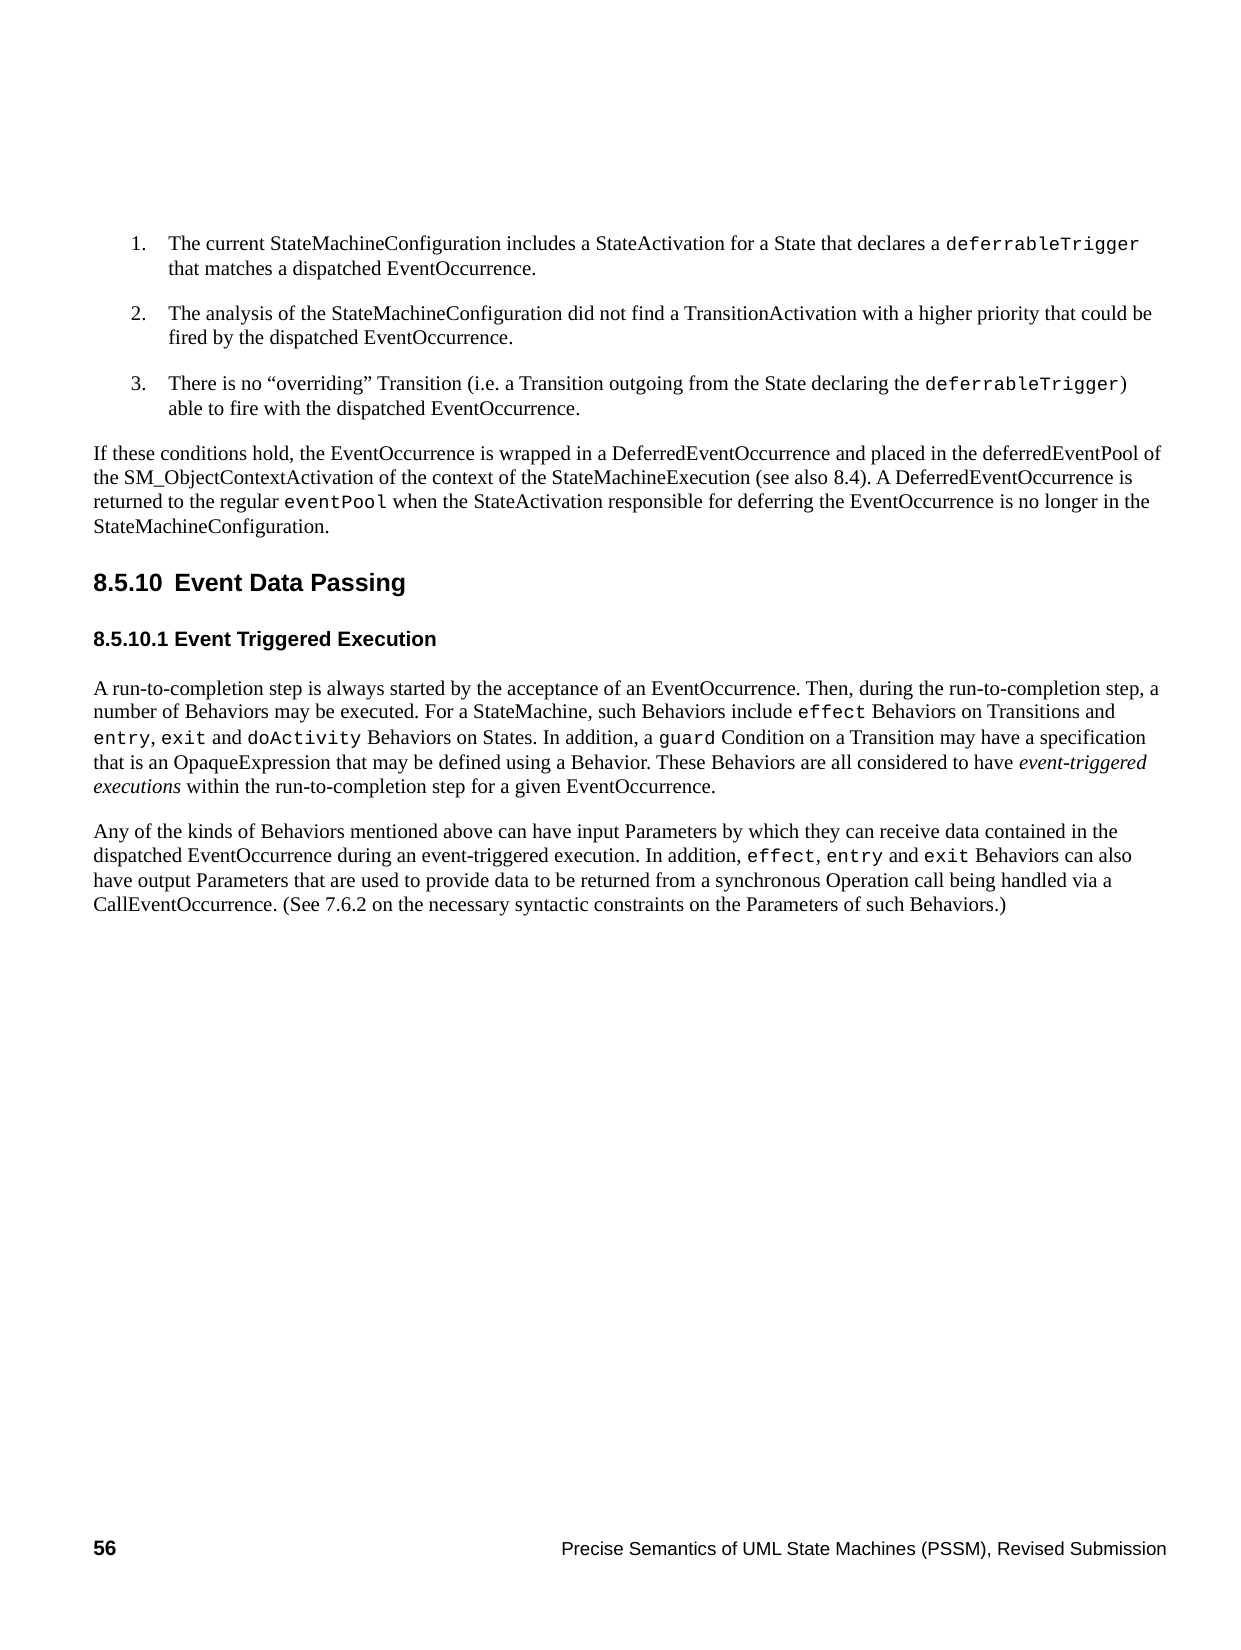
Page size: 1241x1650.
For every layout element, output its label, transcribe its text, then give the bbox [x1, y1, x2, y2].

text Any of the kinds of Behaviors mentioned above can have input Parameters by which they can receive data contained in the dispatched EventOccurrence during an event-triggered execution. In addition, effect, entry and exit Behaviors can also have output Parameters that are used to provide data to be returned from a synchronous Operation call being handled via a CallEventOccurrence. (See 7.6.2 on the necessary syntactic constraints on the Parameters of such Behaviors.) [93, 819, 1164, 916]
list The current StateMachineConfiguration includes a StateActivation for a State that declares a deferrableTrigger that matches a dispatched EventOccurrence. [131, 231, 1164, 280]
subtitle Event Data Passing [93, 567, 1164, 596]
list There is no “overriding” Transition (i.e. a Transition outgoing from the State declaring the deferrableTrigger) able to fire with the dispatched EventOccurrence. [131, 370, 1164, 419]
text If these conditions hold, the EventOccurrence is wrapped in a DeferredEventOccurrence and placed in the deferredEventPool of the SM_ObjectContextActivation of the context of the StateMachineExecution (see also 8.4). A DeferredEventOccurrence is returned to the regular eventPool when the StateActivation responsible for deferring the EventOccurrence is no longer in the StateMachineConfiguration. [93, 441, 1164, 538]
list The analysis of the StateMachineConfiguration did not find a TransitionActivation with a higher priority that could be fired by the dispatched EventOccurrence. [131, 301, 1164, 349]
subtitle Event Triggered Execution [93, 625, 1164, 650]
text A run-to-completion step is always started by the acceptance of an EventOccurrence. Then, during the run-to-completion step, a number of Behaviors may be executed. For a StateMachine, such Behaviors include effect Behaviors on Transitions and entry, exit and doActivity Behaviors on States. In addition, a guard Condition on a Transition may have a specification that is an OpaqueExpression that may be defined using a Behavior. These Behaviors are all considered to have event-triggered executions within the run-to-completion step for a given EventOccurrence. [93, 675, 1164, 798]
